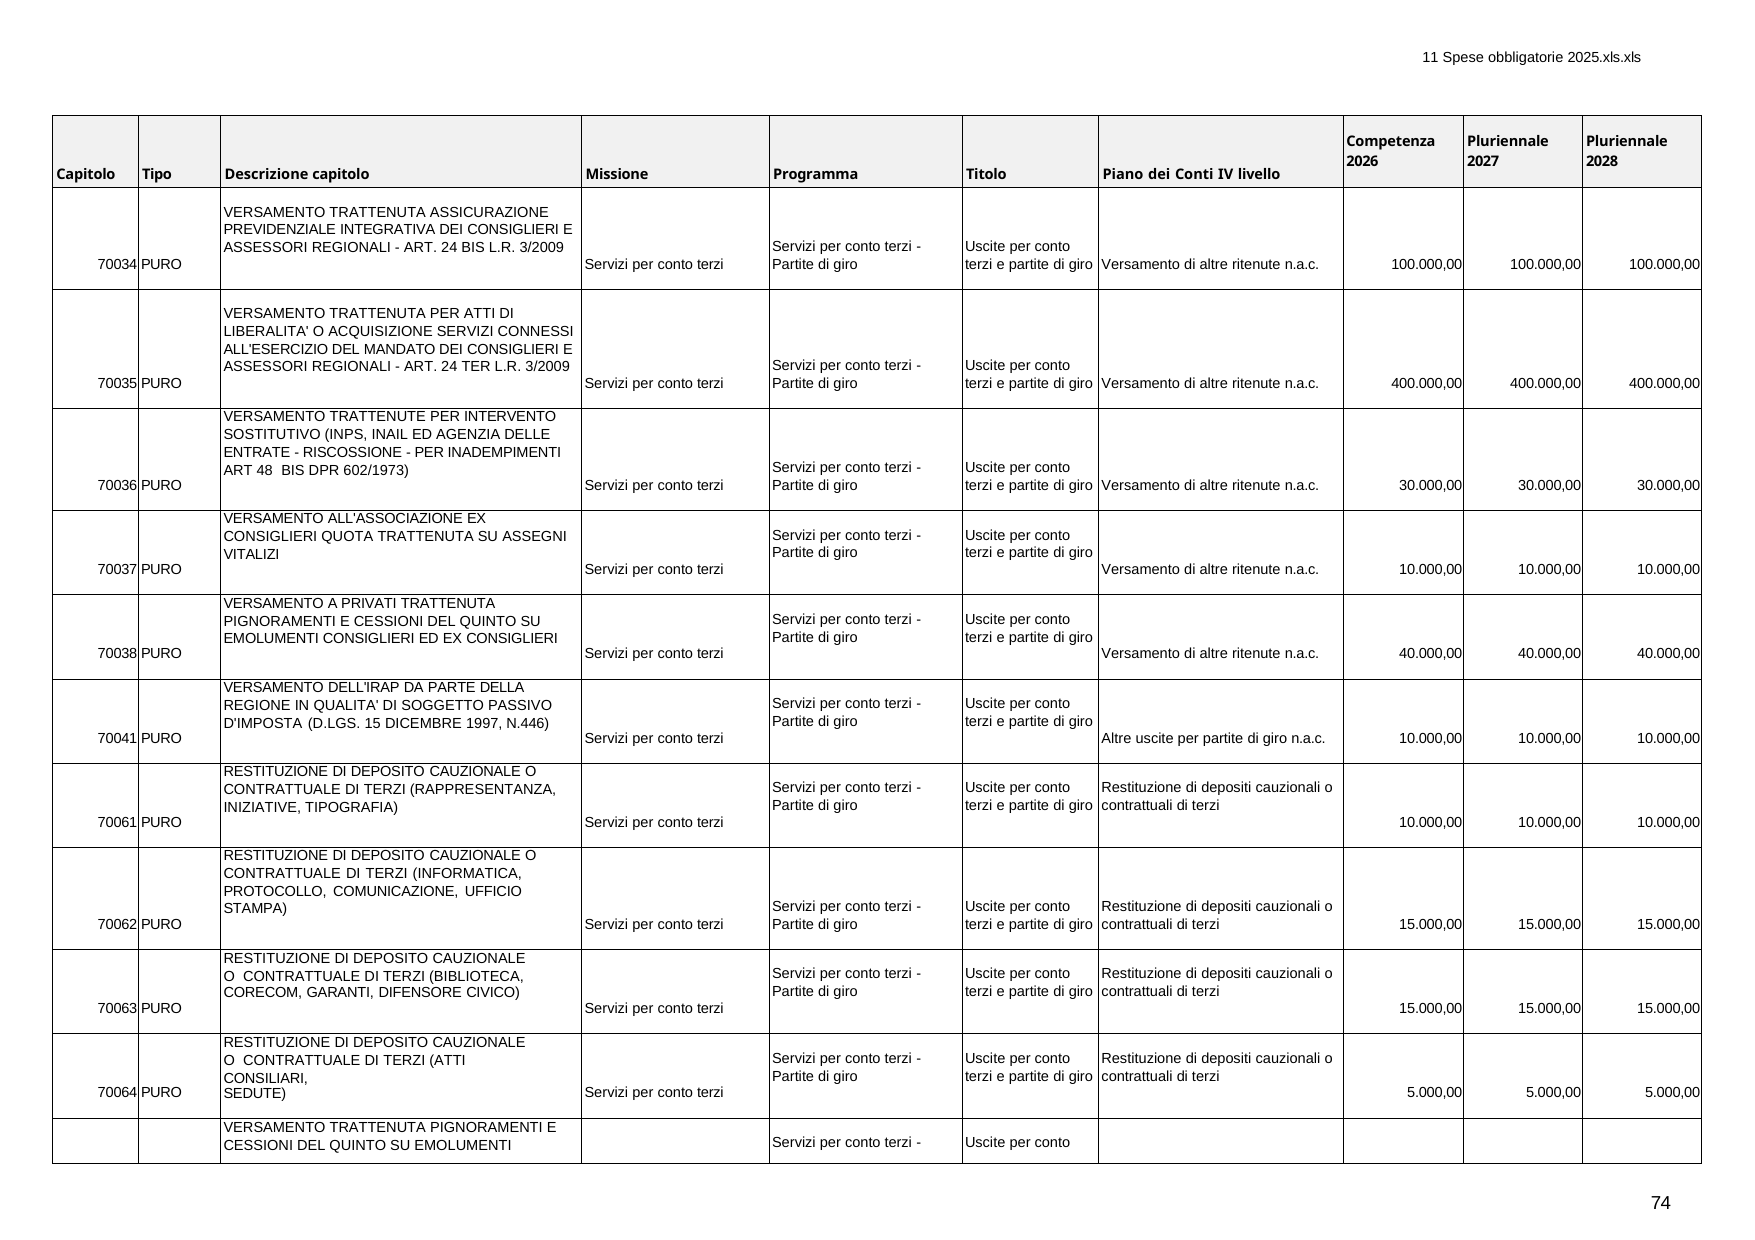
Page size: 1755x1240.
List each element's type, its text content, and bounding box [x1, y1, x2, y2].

table_cell 400.000,00 [1583, 290, 1701, 408]
table_cell 15.000,00 [1583, 950, 1701, 1033]
table_cell VERSAMENTO TRATTENUTA PIGNORAMENTI E CESSIONI DEL QUINTO SU EMOLUMENTI [221, 1119, 581, 1163]
table_cell 400.000,00 [1464, 290, 1582, 408]
table_cell Altre uscite per partite di giro n.a.c. [1099, 680, 1343, 763]
table_cell [139, 1119, 220, 1163]
table_header Programma [770, 116, 962, 187]
table_cell Uscite per conto terzi e partite di giro [963, 848, 1098, 949]
table_cell 10.000,00 [1464, 764, 1582, 847]
table_cell PURO [139, 595, 220, 678]
table_header Pluriennale 2027 [1464, 116, 1582, 187]
table_cell 5.000,00 [1583, 1034, 1701, 1117]
table_cell RESTITUZIONE DI DEPOSITO CAUZIONALE O CONTRATTUALE DI TERZI (INFORMATICA, PROTOCOLLO, COMUNICAZIONE, UFFICIO STAMPA) [221, 848, 581, 949]
table_cell [1583, 1119, 1701, 1163]
table_cell RESTITUZIONE DI DEPOSITO CAUZIONALE O CONTRATTUALE DI TERZI (RAPPRESENTANZA, INIZIATIVE, TIPOGRAFIA) [221, 764, 581, 847]
table_cell [1344, 1119, 1463, 1163]
table_cell Uscite per conto terzi e partite di giro [963, 188, 1098, 289]
table_cell Restituzione di depositi cauzionali o contrattuali di terzi [1099, 1034, 1343, 1117]
table_cell 5.000,00 [1344, 1034, 1463, 1117]
table_cell PURO [139, 848, 220, 949]
table_cell Versamento di altre ritenute n.a.c. [1099, 511, 1343, 594]
table_cell Servizi per conto terzi [582, 1034, 769, 1117]
table_cell Uscite per conto terzi e partite di giro [963, 1034, 1098, 1117]
table_cell 10.000,00 [1583, 680, 1701, 763]
table_cell Servizi per conto terzi [770, 1119, 962, 1163]
table_cell RESTITUZIONE DI DEPOSITO CAUZIONALE O CONTRATTUALE DI TERZI (BIBLIOTECA, CORECOM, GARANTI, DIFENSORE CIVICO) [221, 950, 581, 1033]
table_cell VERSAMENTO TRATTENUTA PER ATTI DI LIBERALITA' O ACQUISIZIONE SERVIZI CONNESSI ALL'ESERCIZIO DEL MANDATO DEI CONSIGLIERI E ASSESSORI REGIONALI - ART. 24 TER L.R. 3/2009 [221, 290, 581, 408]
table_cell VERSAMENTO TRATTENUTE PER INTERVENTO SOSTITUTIVO (INPS, INAIL ED AGENZIA DELLE ENTRATE - RISCOSSIONE - PER INADEMPIMENTI ART 48 BIS DPR 602/1973) [221, 409, 581, 510]
table_cell 15.000,00 [1344, 950, 1463, 1033]
table_cell Servizi per conto terzi [582, 511, 769, 594]
table_cell [1464, 1119, 1582, 1163]
table_header Competenza 2026 [1344, 116, 1463, 187]
table_cell Servizi per conto terzi [582, 290, 769, 408]
table_cell Servizi per conto terzi - Partite di giro [770, 290, 962, 408]
table_cell Versamento di altre ritenute n.a.c. [1099, 290, 1343, 408]
table_cell 10.000,00 [1344, 680, 1463, 763]
table_cell [53, 1119, 138, 1163]
table_cell 70037 [53, 511, 138, 594]
table_cell PURO [139, 764, 220, 847]
table_cell Uscite per conto terzi e partite di giro [963, 290, 1098, 408]
table_cell Servizi per conto terzi - Partite di giro [770, 950, 962, 1033]
table_cell 100.000,00 [1344, 188, 1463, 289]
table_cell Uscite per conto [963, 1119, 1098, 1163]
table_cell 70036 [53, 409, 138, 510]
table_cell Servizi per conto terzi [582, 595, 769, 678]
table_cell Servizi per conto terzi - Partite di giro [770, 595, 962, 678]
table_cell 70063 [53, 950, 138, 1033]
table_cell Uscite per conto terzi e partite di giro [963, 511, 1098, 594]
table_cell RESTITUZIONE DI DEPOSITO CAUZIONALE O CONTRATTUALE DI TERZI (ATTI CONSILIARI, SEDUTE) [221, 1034, 581, 1117]
table_cell Uscite per conto terzi e partite di giro [963, 595, 1098, 678]
table_cell Servizi per conto terzi [582, 409, 769, 510]
table_cell 40.000,00 [1464, 595, 1582, 678]
table_cell PURO [139, 188, 220, 289]
table_cell 400.000,00 [1344, 290, 1463, 408]
table_header Titolo [963, 116, 1098, 187]
table_cell Uscite per conto terzi e partite di giro [963, 409, 1098, 510]
table_cell 70064 [53, 1034, 138, 1117]
table_cell 15.000,00 [1583, 848, 1701, 949]
table_cell 30.000,00 [1583, 409, 1701, 510]
table_cell 10.000,00 [1464, 511, 1582, 594]
table_cell Restituzione di depositi cauzionali o contrattuali di terzi [1099, 950, 1343, 1033]
table_cell Servizi per conto terzi [582, 950, 769, 1033]
table_cell PURO [139, 290, 220, 408]
table_cell PURO [139, 1034, 220, 1117]
table_cell Servizi per conto terzi - Partite di giro [770, 188, 962, 289]
table_cell 40.000,00 [1583, 595, 1701, 678]
table_header Capitolo [53, 116, 138, 187]
table_header Descrizione capitolo [221, 116, 581, 187]
table_cell 100.000,00 [1464, 188, 1582, 289]
table_cell Servizi per conto terzi - Partite di giro [770, 848, 962, 949]
table_cell Servizi per conto terzi [582, 680, 769, 763]
table_cell Restituzione di depositi cauzionali o contrattuali di terzi [1099, 848, 1343, 949]
table_cell Uscite per conto terzi e partite di giro [963, 680, 1098, 763]
table_cell 10.000,00 [1464, 680, 1582, 763]
table_header Missione [582, 116, 769, 187]
table_cell VERSAMENTO A PRIVATI TRATTENUTA PIGNORAMENTI E CESSIONI DEL QUINTO SU EMOLUMENTI CONSIGLIERI ED EX CONSIGLIERI [221, 595, 581, 678]
table_cell Servizi per conto terzi [582, 848, 769, 949]
table_cell 15.000,00 [1464, 950, 1582, 1033]
table_cell 30.000,00 [1344, 409, 1463, 510]
table_cell VERSAMENTO DELL'IRAP DA PARTE DELLA REGIONE IN QUALITA' DI SOGGETTO PASSIVO D'IMPOSTA (D.LGS. 15 DICEMBRE 1997, N.446) [221, 680, 581, 763]
table_cell Servizi per conto terzi - Partite di giro [770, 1034, 962, 1117]
table_cell Servizi per conto terzi - Partite di giro [770, 680, 962, 763]
text 11 Spese obbligatorie 2025.xls.xls [44, 48, 1641, 65]
table_cell 70035 [53, 290, 138, 408]
table_cell Versamento di altre ritenute n.a.c. [1099, 595, 1343, 678]
table_cell PURO [139, 950, 220, 1033]
table_header Piano dei Conti IV livello [1099, 116, 1343, 187]
table_cell Servizi per conto terzi - Partite di giro [770, 409, 962, 510]
table_cell Servizi per conto terzi - Partite di giro [770, 511, 962, 594]
table_cell 10.000,00 [1344, 511, 1463, 594]
table_cell 100.000,00 [1583, 188, 1701, 289]
table_cell Uscite per conto terzi e partite di giro [963, 950, 1098, 1033]
table_cell Servizi per conto terzi [582, 764, 769, 847]
table_cell VERSAMENTO ALL'ASSOCIAZIONE EX CONSIGLIERI QUOTA TRATTENUTA SU ASSEGNI VITALIZI [221, 511, 581, 594]
table_cell 10.000,00 [1583, 764, 1701, 847]
table_cell Versamento di altre ritenute n.a.c. [1099, 409, 1343, 510]
table_cell 30.000,00 [1464, 409, 1582, 510]
table_cell Restituzione di depositi cauzionali o contrattuali di terzi [1099, 764, 1343, 847]
table_cell PURO [139, 680, 220, 763]
table_header Pluriennale 2028 [1583, 116, 1701, 187]
table_cell PURO [139, 409, 220, 510]
table_cell [1099, 1119, 1343, 1163]
table_cell 15.000,00 [1464, 848, 1582, 949]
table_cell 10.000,00 [1344, 764, 1463, 847]
table_cell Servizi per conto terzi [582, 188, 769, 289]
table_cell Versamento di altre ritenute n.a.c. [1099, 188, 1343, 289]
table_cell PURO [139, 511, 220, 594]
table_cell 70038 [53, 595, 138, 678]
table_cell 70062 [53, 848, 138, 949]
table_cell Uscite per conto terzi e partite di giro [963, 764, 1098, 847]
table_cell [582, 1119, 769, 1163]
table_header Tipo [139, 116, 220, 187]
table_cell 10.000,00 [1583, 511, 1701, 594]
table_cell VERSAMENTO TRATTENUTA ASSICURAZIONE PREVIDENZIALE INTEGRATIVA DEI CONSIGLIERI E ASSESSORI REGIONALI - ART. 24 BIS L.R. 3/2009 [221, 188, 581, 289]
table_cell 70034 [53, 188, 138, 289]
table_cell 5.000,00 [1464, 1034, 1582, 1117]
table_cell 40.000,00 [1344, 595, 1463, 678]
table_cell 70061 [53, 764, 138, 847]
table_cell 15.000,00 [1344, 848, 1463, 949]
table_cell Servizi per conto terzi - Partite di giro [770, 764, 962, 847]
table_cell 70041 [53, 680, 138, 763]
